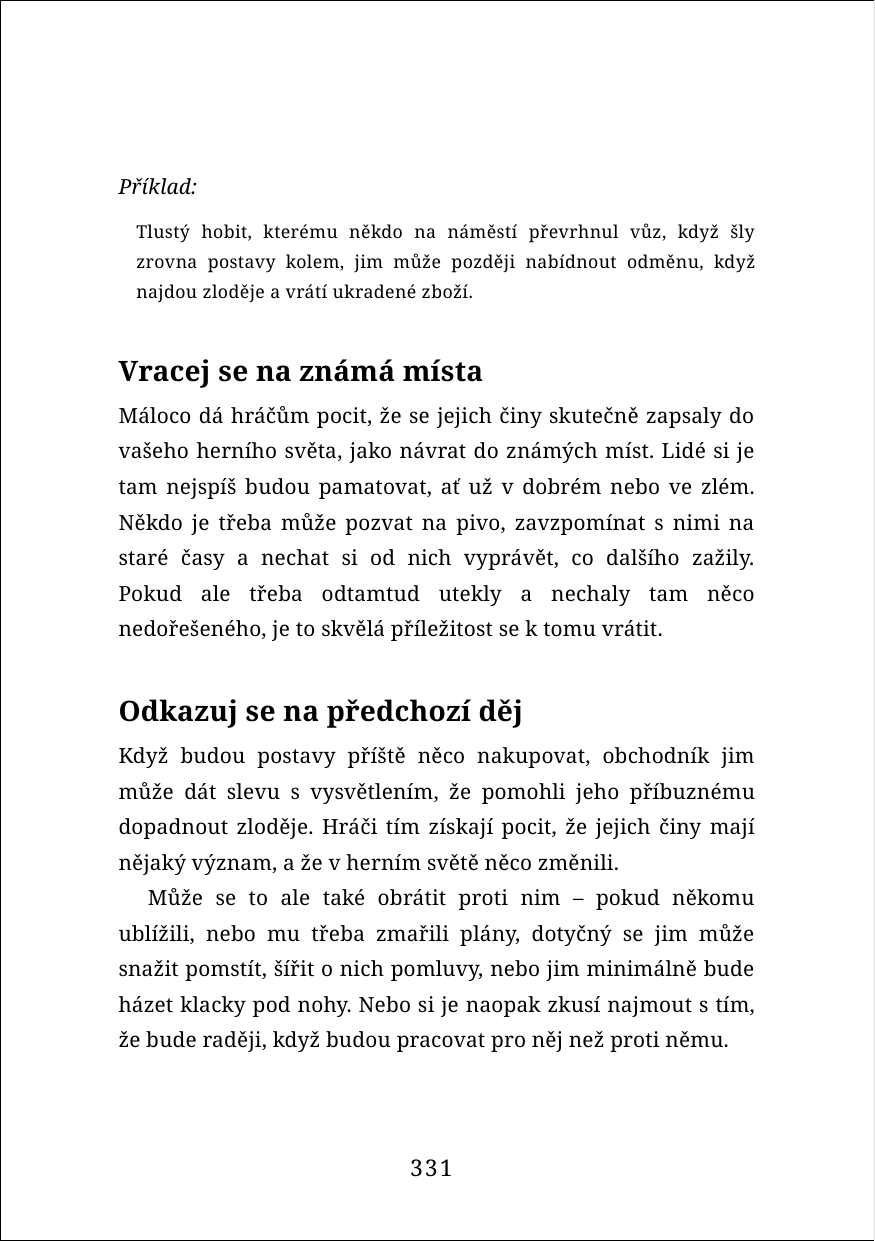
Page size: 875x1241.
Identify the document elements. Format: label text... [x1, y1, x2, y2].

text Příklad: [118, 172, 756, 200]
subtitle Odkazuj se na předchozí děj [118, 691, 756, 729]
text Tlustý hobit, kterému někdo na náměstí převrhnul vůz, když šly zrovna postavy kolem, jim může později nabídnout odměnu, když najdou zloděje a vrátí ukradené zboží. [136, 219, 756, 304]
subtitle Vracej se na známá místa [118, 351, 756, 389]
text Když budou postavy příště něco nakupovat, obchodník jim může dát slevu s vysvětlením, že pomohli jeho příbuznému dopadnout zloděje. Hráči tím získají pocit, že jejich činy mají nějaký význam, a že v herním světě něco změnili. Může se to ale také obrátit proti nim – pokud někomu ublížili, nebo mu třeba zmařili plány, dotyčný se jim může snažit pomstít, šířit o nich pomluvy, nebo jim minimálně bude házet klacky pod nohy. Nebo si je naopak zkusí najmout s tím, že bude raději, když budou pracovat pro něj než proti němu. [118, 741, 756, 1054]
text Máloco dá hráčům pocit, že se jejich činy skutečně zapsaly do vašeho herního světa, jako návrat do známých míst. Lidé si je tam nejspíš budou pamatovat, ať už v dobrém nebo ve zlém. Někdo je třeba může pozvat na pivo, zavzpomínat s nimi na staré časy a nechat si od nich vyprávět, co dalšího zažily. Pokud ale třeba odtamtud utekly a nechaly tam něco nedořešeného, je to skvělá příležitost se k tomu vrátit. [118, 401, 756, 643]
